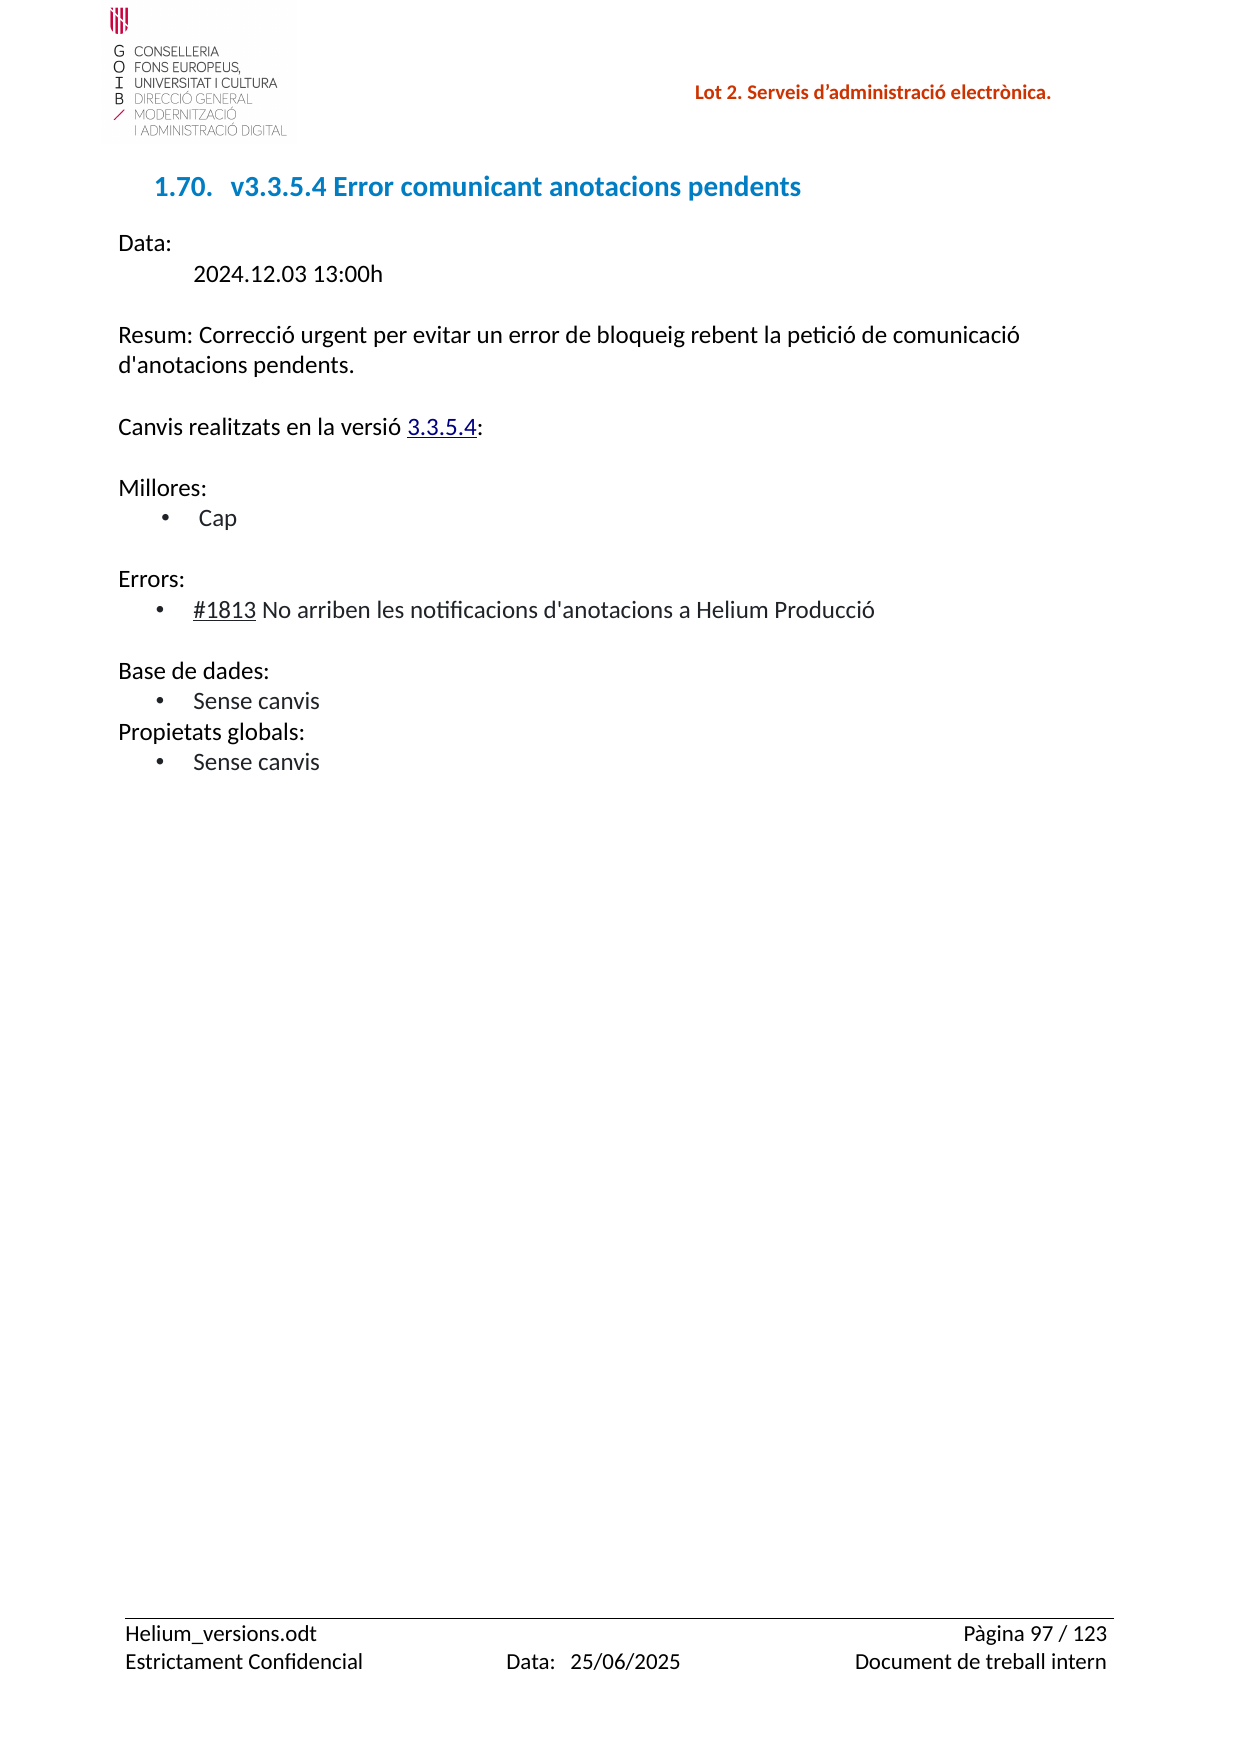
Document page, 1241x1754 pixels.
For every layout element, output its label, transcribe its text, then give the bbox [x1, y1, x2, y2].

text Data: [118, 228, 1122, 258]
list Cap [161, 502, 1122, 533]
text Errors: [118, 563, 1122, 594]
list Sense canvis [156, 685, 1122, 716]
list Sense canvis [156, 746, 1122, 777]
subtitle v3.3.5.4 Error comunicant anotacions pendents [153, 168, 1122, 204]
text Propietats globals: [118, 716, 1122, 746]
text Millores: [118, 472, 1122, 502]
text Canvis realitzats en la versió 3.3.5.4: [118, 411, 1122, 441]
text Resum: Correcció urgent per evitar un error de bloqueig rebent la petició de comunicació d'anotacions pendents. [118, 319, 1122, 380]
text 2024.12.03 13:00h [118, 258, 1122, 289]
list #1813 No arriben les notificacions d'anotacions a Helium Producció [156, 594, 1122, 624]
picture [100, 0, 297, 144]
text Base de dades: [118, 655, 1122, 685]
